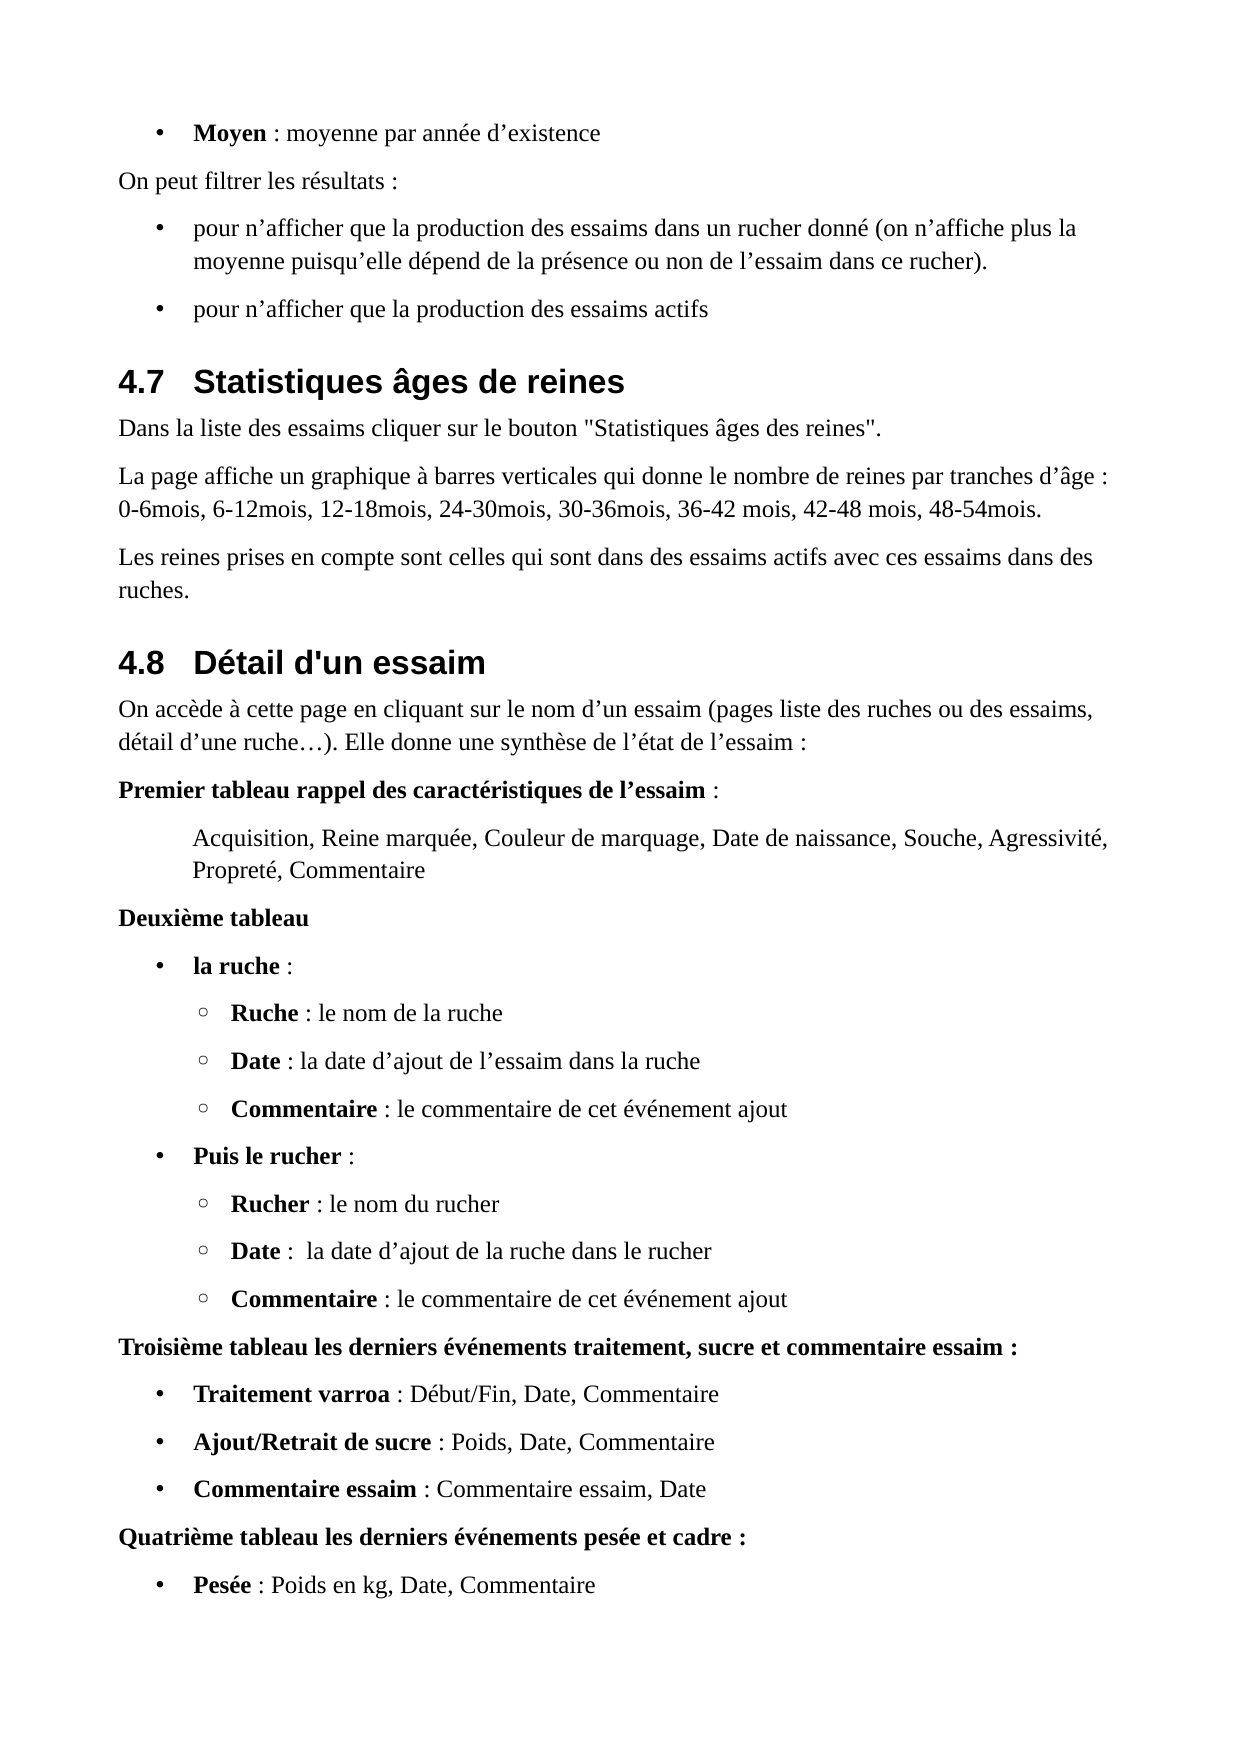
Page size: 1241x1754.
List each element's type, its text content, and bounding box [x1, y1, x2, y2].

text On accède à cette page en cliquant sur le nom d’un essaim (pages liste des ruches ou des essaims, détail d’une ruche…). Elle donne une synthèse de l’état de l’essaim : [118, 694, 1122, 756]
list Puis le rucher : [156, 1141, 1122, 1170]
text Troisième tableau les derniers événements traitement, sucre et commentaire essaim : [118, 1332, 1122, 1360]
text Acquisition, Reine marquée, Couleur de marquage, Date de naissance, Souche, Agressivité, Propreté, Commentaire [192, 823, 1122, 884]
list Pesée : Poids en kg, Date, Commentaire [156, 1570, 1122, 1598]
text Les reines prises en compte sont celles qui sont dans des essaims actifs avec ces essaims dans des ruches. [118, 542, 1122, 603]
list Moyen : moyenne par année d’existence [156, 118, 1122, 147]
subtitle Détail d'un essaim [118, 643, 1122, 682]
list Commentaire essaim : Commentaire essaim, Date [156, 1474, 1122, 1503]
list Date : la date d’ajout de l’essaim dans la ruche [193, 1046, 1122, 1075]
list Commentaire : le commentaire de cet événement ajout [193, 1094, 1122, 1122]
list pour n’afficher que la production des essaims actifs [156, 294, 1122, 323]
text Dans la liste des essaims cliquer sur le bouton "Statistiques âges des reines". [118, 413, 1122, 442]
text Quatrième tableau les derniers événements pesée et cadre : [118, 1522, 1122, 1551]
text Premier tableau rappel des caractéristiques de l’essaim : [118, 775, 1122, 804]
subtitle Statistiques âges de reines [118, 362, 1122, 401]
list pour n’afficher que la production des essaims dans un rucher donné (on n’affiche plus la moyenne puisqu’elle dépend de la présence ou non de l’essaim dans ce rucher). [156, 213, 1122, 275]
text On peut filtrer les résultats : [118, 166, 1122, 194]
text La page affiche un graphique à barres verticales qui donne le nombre de reines par tranches d’âge : 0-6mois, 6-12mois, 12-18mois, 24-30mois, 30-36mois, 36-42 mois, 42-48 mois, 48-54mois. [118, 461, 1122, 523]
list Date : la date d’ajout de la ruche dans le rucher [193, 1236, 1122, 1265]
list Traitement varroa : Début/Fin, Date, Commentaire [156, 1379, 1122, 1408]
list Rucher : le nom du rucher [193, 1189, 1122, 1218]
list Ajout/Retrait de sucre : Poids, Date, Commentaire [156, 1427, 1122, 1456]
list Commentaire : le commentaire de cet événement ajout [193, 1284, 1122, 1313]
list Ruche : le nom de la ruche [193, 998, 1122, 1027]
list la ruche : [156, 951, 1122, 979]
text Deuxième tableau [118, 903, 1122, 932]
